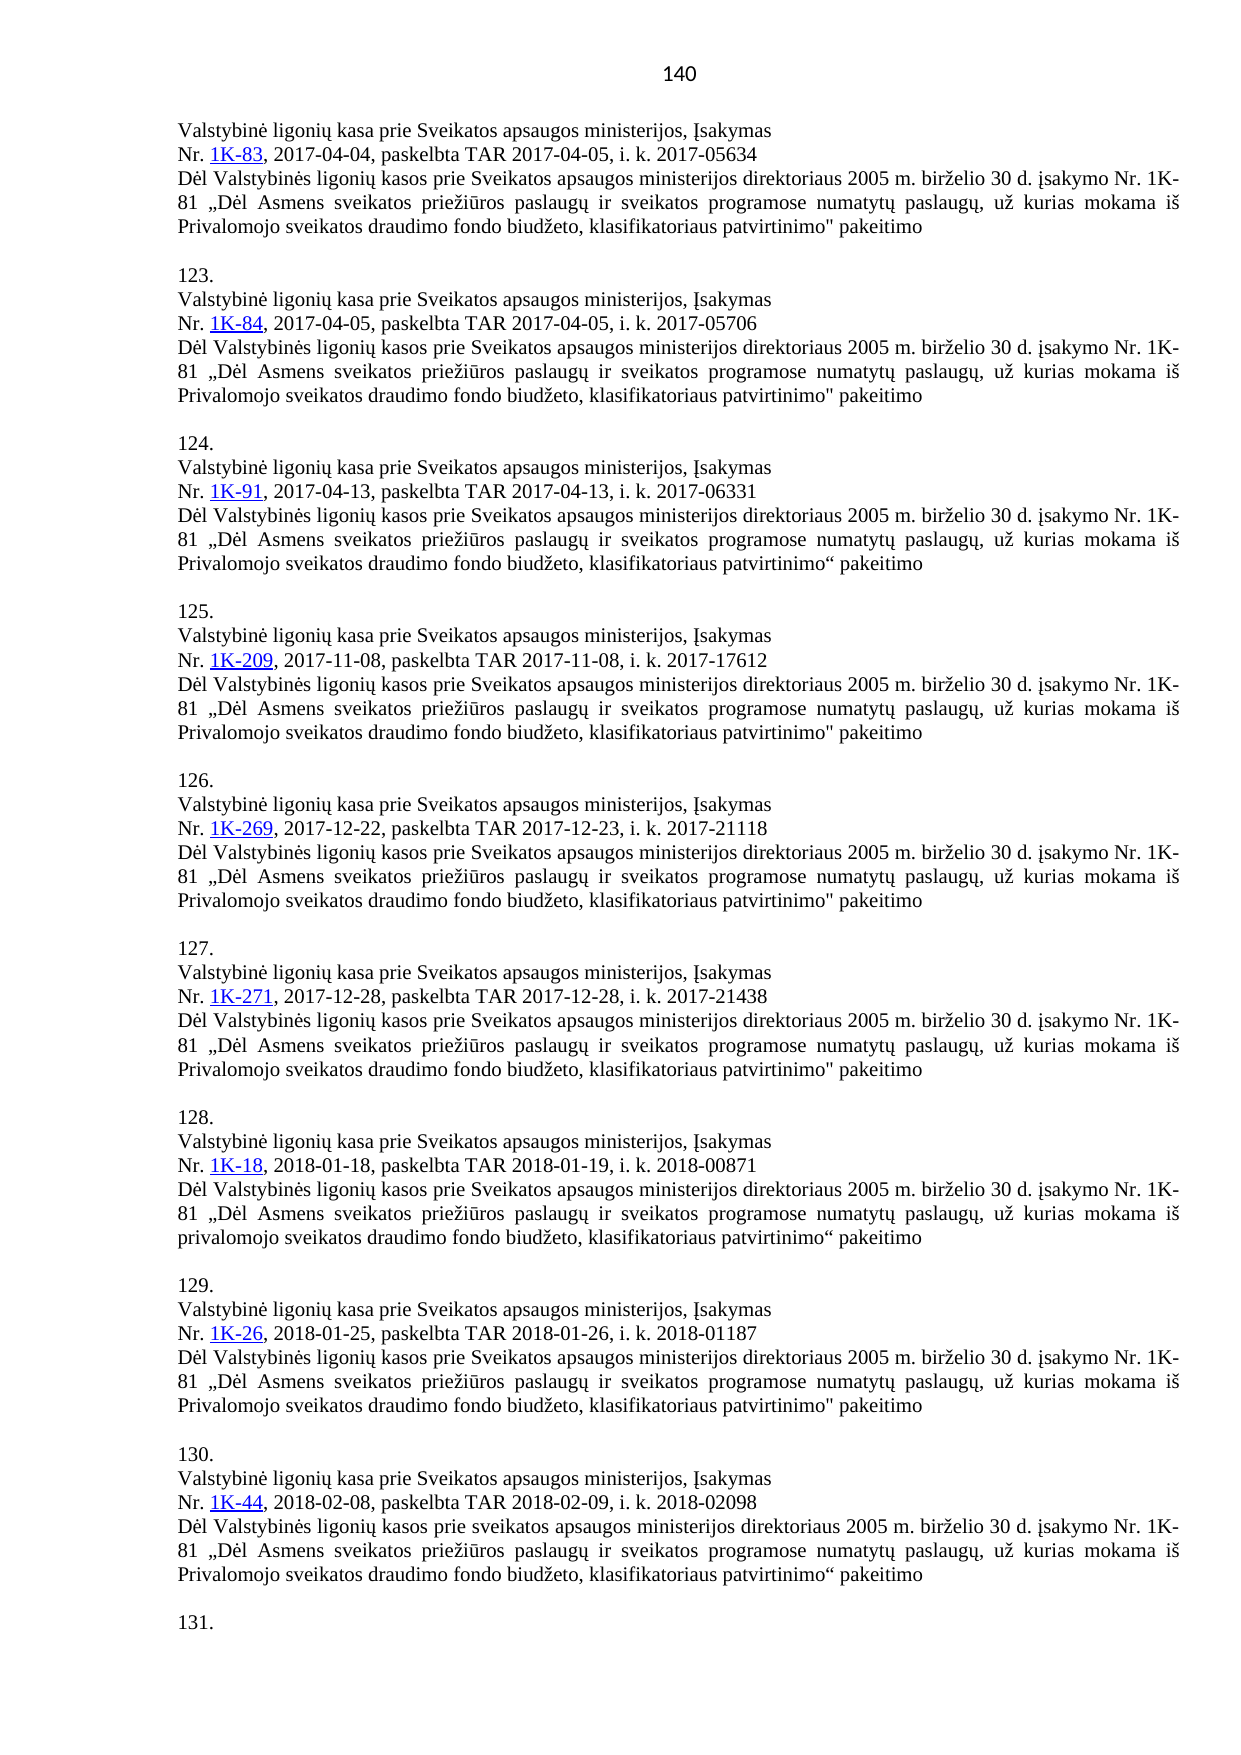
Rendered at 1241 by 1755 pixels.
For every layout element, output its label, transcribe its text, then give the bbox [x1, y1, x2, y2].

text Dėl Valstybinės ligonių kasos prie Sveikatos apsaugos ministerijos direktoriaus 2005 m. birželio 30 d. įsakymo Nr. 1K-81 „Dėl Asmens sveikatos priežiūros paslaugų ir sveikatos programose numatytų paslaugų, už kurias mokama iš Privalomojo sveikatos draudimo fondo biudžeto, klasifikatoriaus patvirtinimo“ pakeitimo [177, 503, 1181, 575]
text Dėl Valstybinės ligonių kasos prie Sveikatos apsaugos ministerijos direktoriaus 2005 m. birželio 30 d. įsakymo Nr. 1K-81 „Dėl Asmens sveikatos priežiūros paslaugų ir sveikatos programose numatytų paslaugų, už kurias mokama iš Privalomojo sveikatos draudimo fondo biudžeto, klasifikatoriaus patvirtinimo" pakeitimo [177, 335, 1181, 407]
text Dėl Valstybinės ligonių kasos prie sveikatos apsaugos ministerijos direktoriaus 2005 m. birželio 30 d. įsakymo Nr. 1K-81 „Dėl Asmens sveikatos priežiūros paslaugų ir sveikatos programose numatytų paslaugų, už kurias mokama iš Privalomojo sveikatos draudimo fondo biudžeto, klasifikatoriaus patvirtinimo“ pakeitimo [177, 1514, 1181, 1586]
text Valstybinė ligonių kasa prie Sveikatos apsaugos ministerijos, Įsakymas [177, 118, 1181, 142]
text Nr. 1K-84, 2017-04-05, paskelbta TAR 2017-04-05, i. k. 2017-05706 [177, 311, 1181, 335]
text Valstybinė ligonių kasa prie Sveikatos apsaugos ministerijos, Įsakymas [177, 455, 1181, 479]
text Nr. 1K-269, 2017-12-22, paskelbta TAR 2017-12-23, i. k. 2017-21118 [177, 816, 1181, 840]
text 126. [177, 768, 1181, 792]
text Dėl Valstybinės ligonių kasos prie Sveikatos apsaugos ministerijos direktoriaus 2005 m. birželio 30 d. įsakymo Nr. 1K-81 „Dėl Asmens sveikatos priežiūros paslaugų ir sveikatos programose numatytų paslaugų, už kurias mokama iš privalomojo sveikatos draudimo fondo biudžeto, klasifikatoriaus patvirtinimo“ pakeitimo [177, 1177, 1181, 1249]
text 123. [177, 262, 1181, 287]
text Nr. 1K-83, 2017-04-04, paskelbta TAR 2017-04-05, i. k. 2017-05634 [177, 142, 1181, 166]
text 127. [177, 936, 1181, 960]
text Nr. 1K-209, 2017-11-08, paskelbta TAR 2017-11-08, i. k. 2017-17612 [177, 647, 1181, 672]
text Valstybinė ligonių kasa prie Sveikatos apsaugos ministerijos, Įsakymas [177, 1466, 1181, 1490]
text Dėl Valstybinės ligonių kasos prie Sveikatos apsaugos ministerijos direktoriaus 2005 m. birželio 30 d. įsakymo Nr. 1K-81 „Dėl Asmens sveikatos priežiūros paslaugų ir sveikatos programose numatytų paslaugų, už kurias mokama iš Privalomojo sveikatos draudimo fondo biudžeto, klasifikatoriaus patvirtinimo" pakeitimo [177, 166, 1181, 238]
text Valstybinė ligonių kasa prie Sveikatos apsaugos ministerijos, Įsakymas [177, 792, 1181, 816]
text 125. [177, 599, 1181, 623]
text Nr. 1K-91, 2017-04-13, paskelbta TAR 2017-04-13, i. k. 2017-06331 [177, 479, 1181, 503]
text Nr. 1K-26, 2018-01-25, paskelbta TAR 2018-01-26, i. k. 2018-01187 [177, 1321, 1181, 1345]
text 128. [177, 1105, 1181, 1129]
text Dėl Valstybinės ligonių kasos prie Sveikatos apsaugos ministerijos direktoriaus 2005 m. birželio 30 d. įsakymo Nr. 1K-81 „Dėl Asmens sveikatos priežiūros paslaugų ir sveikatos programose numatytų paslaugų, už kurias mokama iš Privalomojo sveikatos draudimo fondo biudžeto, klasifikatoriaus patvirtinimo" pakeitimo [177, 1345, 1181, 1417]
text Valstybinė ligonių kasa prie Sveikatos apsaugos ministerijos, Įsakymas [177, 1297, 1181, 1321]
text Nr. 1K-271, 2017-12-28, paskelbta TAR 2017-12-28, i. k. 2017-21438 [177, 984, 1181, 1008]
text 129. [177, 1273, 1181, 1297]
text Dėl Valstybinės ligonių kasos prie Sveikatos apsaugos ministerijos direktoriaus 2005 m. birželio 30 d. įsakymo Nr. 1K-81 „Dėl Asmens sveikatos priežiūros paslaugų ir sveikatos programose numatytų paslaugų, už kurias mokama iš Privalomojo sveikatos draudimo fondo biudžeto, klasifikatoriaus patvirtinimo" pakeitimo [177, 672, 1181, 744]
text Dėl Valstybinės ligonių kasos prie Sveikatos apsaugos ministerijos direktoriaus 2005 m. birželio 30 d. įsakymo Nr. 1K-81 „Dėl Asmens sveikatos priežiūros paslaugų ir sveikatos programose numatytų paslaugų, už kurias mokama iš Privalomojo sveikatos draudimo fondo biudžeto, klasifikatoriaus patvirtinimo" pakeitimo [177, 1008, 1181, 1081]
text 124. [177, 431, 1181, 455]
text Valstybinė ligonių kasa prie Sveikatos apsaugos ministerijos, Įsakymas [177, 960, 1181, 984]
text Nr. 1K-44, 2018-02-08, paskelbta TAR 2018-02-09, i. k. 2018-02098 [177, 1490, 1181, 1514]
text Valstybinė ligonių kasa prie Sveikatos apsaugos ministerijos, Įsakymas [177, 1129, 1181, 1153]
text 131. [177, 1610, 1181, 1634]
text 130. [177, 1442, 1181, 1466]
text Valstybinė ligonių kasa prie Sveikatos apsaugos ministerijos, Įsakymas [177, 287, 1181, 311]
text Valstybinė ligonių kasa prie Sveikatos apsaugos ministerijos, Įsakymas [177, 623, 1181, 647]
text Dėl Valstybinės ligonių kasos prie Sveikatos apsaugos ministerijos direktoriaus 2005 m. birželio 30 d. įsakymo Nr. 1K-81 „Dėl Asmens sveikatos priežiūros paslaugų ir sveikatos programose numatytų paslaugų, už kurias mokama iš Privalomojo sveikatos draudimo fondo biudžeto, klasifikatoriaus patvirtinimo" pakeitimo [177, 840, 1181, 912]
text Nr. 1K-18, 2018-01-18, paskelbta TAR 2018-01-19, i. k. 2018-00871 [177, 1153, 1181, 1177]
